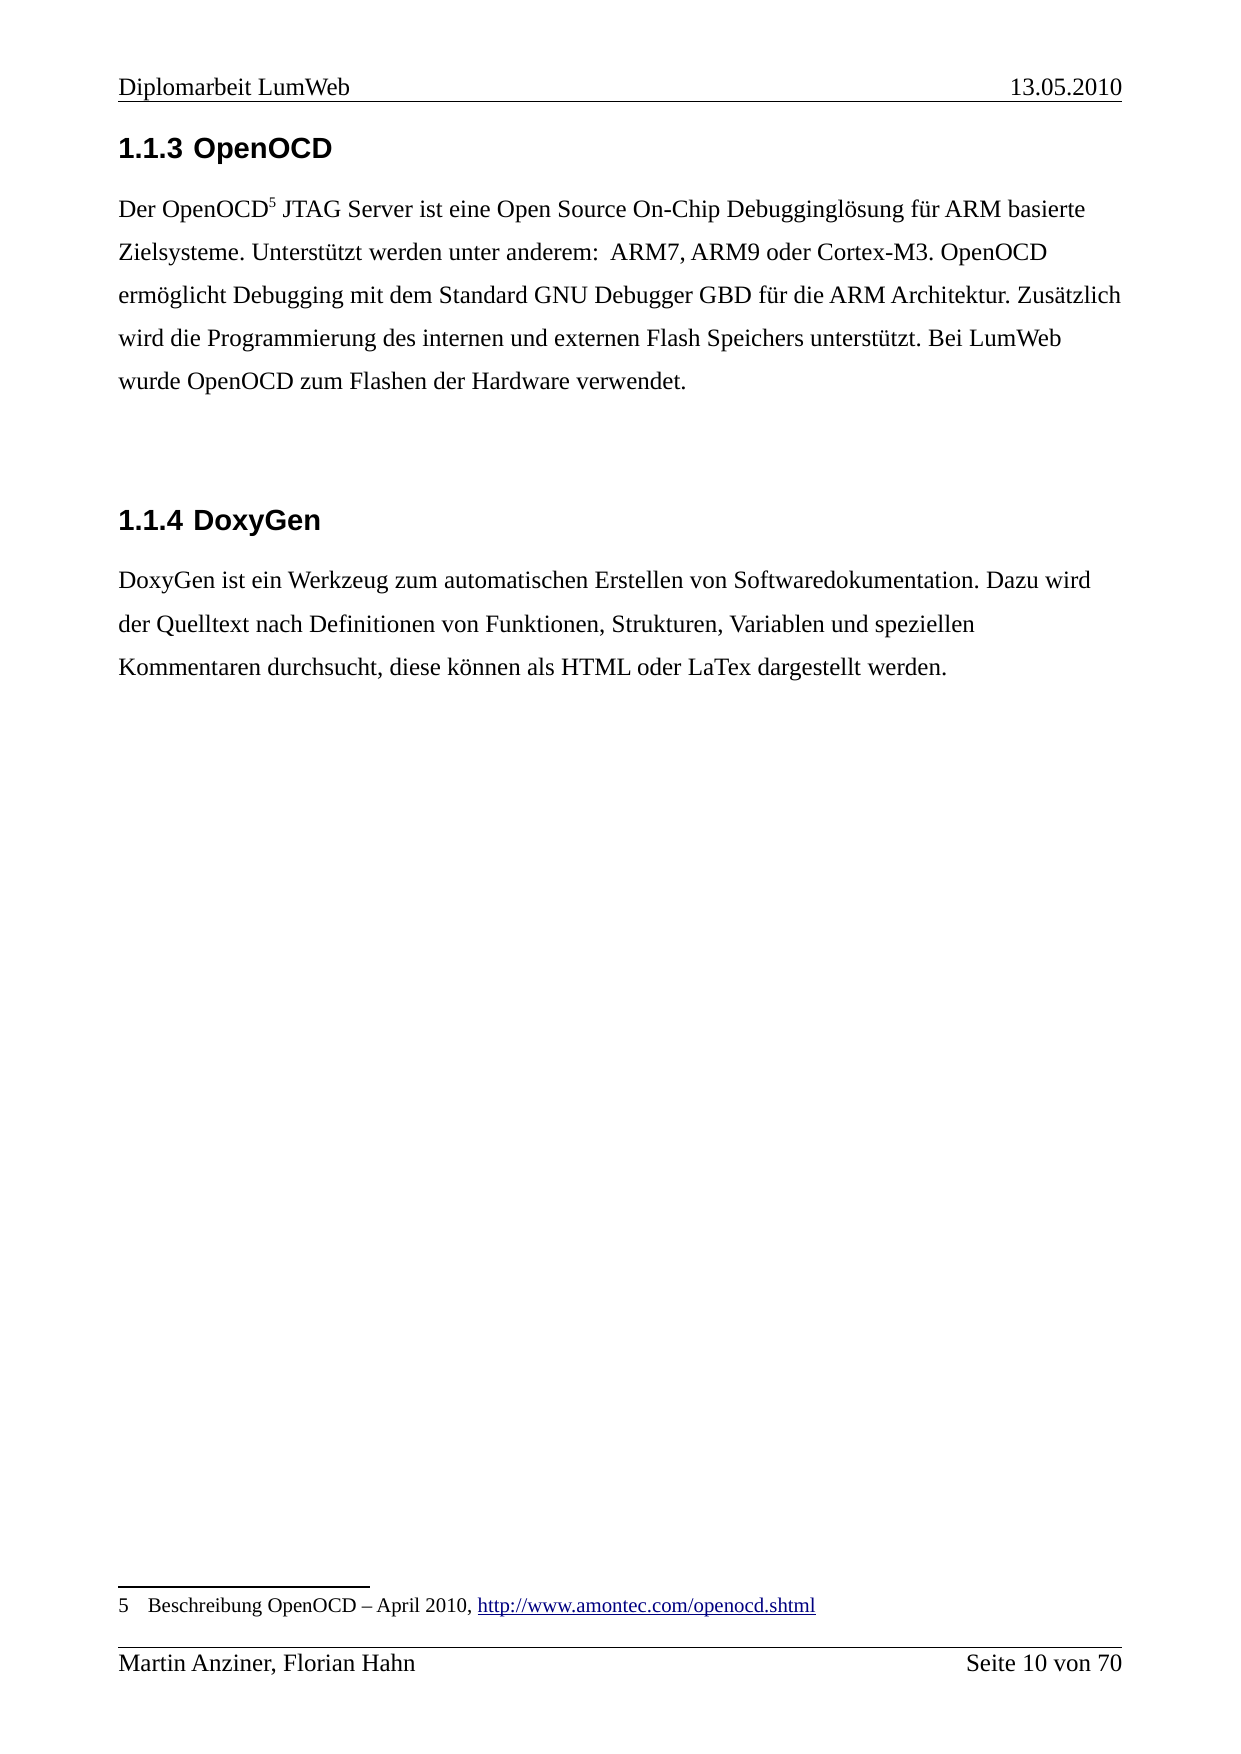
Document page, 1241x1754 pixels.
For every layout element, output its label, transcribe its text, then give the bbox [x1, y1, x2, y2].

text Beschreibung OpenOCD – April 2010, http://www.amontec.com/openocd.shtml [118, 1593, 1122, 1617]
text DoxyGen ist ein Werkzeug zum automatischen Erstellen von Softwaredokumentation. Dazu wird der Quelltext nach Definitionen von Funktionen, Strukturen, Variablen und speziellen Kommentaren durchsucht, diese können als HTML oder LaTex dargestellt werden. [118, 566, 1122, 681]
subtitle DoxyGen [118, 503, 1122, 536]
text Der OpenOCD JTAG Server ist eine Open Source On-Chip Debugginglösung für ARM basierte Zielsysteme. Unterstützt werden unter anderem: ARM7, ARM9 oder Cortex-M3. OpenOCD ermöglicht Debugging mit dem Standard GNU Debugger GBD für die ARM Architektur. Zusätzlich wird die Programmierung des internen und externen Flash Speichers unterstützt. Bei LumWeb wurde OpenOCD zum Flashen der Hardware verwendet. [118, 194, 1122, 395]
subtitle OpenOCD [118, 131, 1122, 165]
